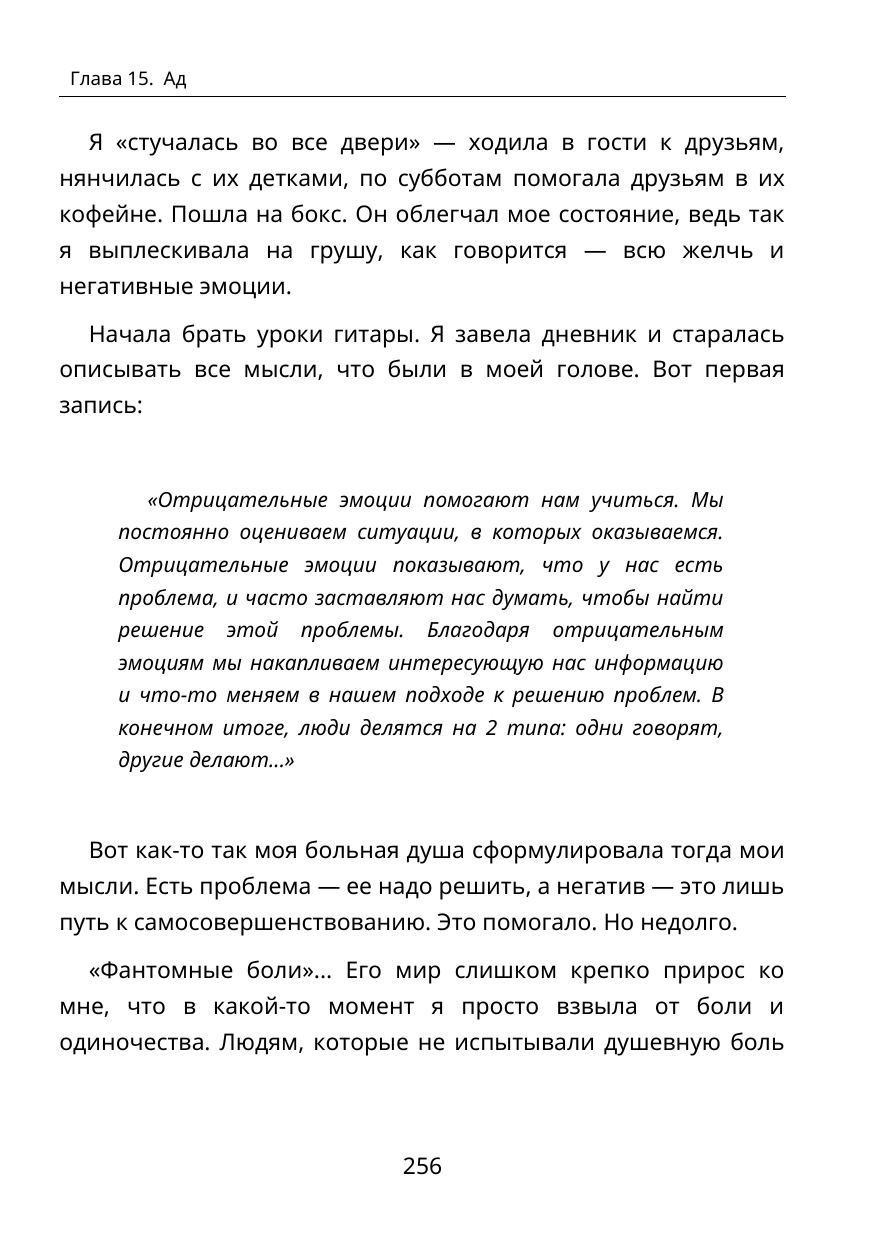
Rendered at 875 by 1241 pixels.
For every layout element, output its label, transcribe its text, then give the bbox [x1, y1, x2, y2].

text «Фантомные боли»... Его мир слишком крепко прирос ко мне, что в какой-то момент я просто взвыла от боли и одиночества. Людям, которые не испытывали душевную боль [59, 954, 786, 1057]
text Вот как-то так моя больная душа сформулировала тогда мои мысли. Есть проблема — ее надо решить, а негатив — это лишь путь к самосовершенствованию. Это помогало. Но недолго. [59, 834, 786, 937]
text Начала брать уроки гитары. Я завела дневник и старалась описывать все мысли, что были в моей голове. Вот первая запись: [59, 317, 786, 421]
text Я «стучалась во все двери» — ходила в гости к друзьям, нянчилась с их детками, по субботам помогала друзьям в их кофейне. Пошла на бокс. Он облегчал мое состояние, ведь так я выплескивала на грушу, как говорится — всю желчь и негативные эмоции. [59, 126, 786, 301]
text «Отрицательные эмоции помогают нам учиться. Мы постоянно оцениваем ситуации, в которых оказываемся. Отрицательные эмоции показывают, что у нас есть проблема, и часто заставляют нас думать, чтобы найти решение этой проблемы. Благодаря отрицательным эмоциям мы накапливаем интересующую нас информацию и что-то меняем в нашем подходе к решению проблем. В конечном итоге, люди делятся на 2 типа: одни говорят, другие делают...» [118, 485, 727, 774]
